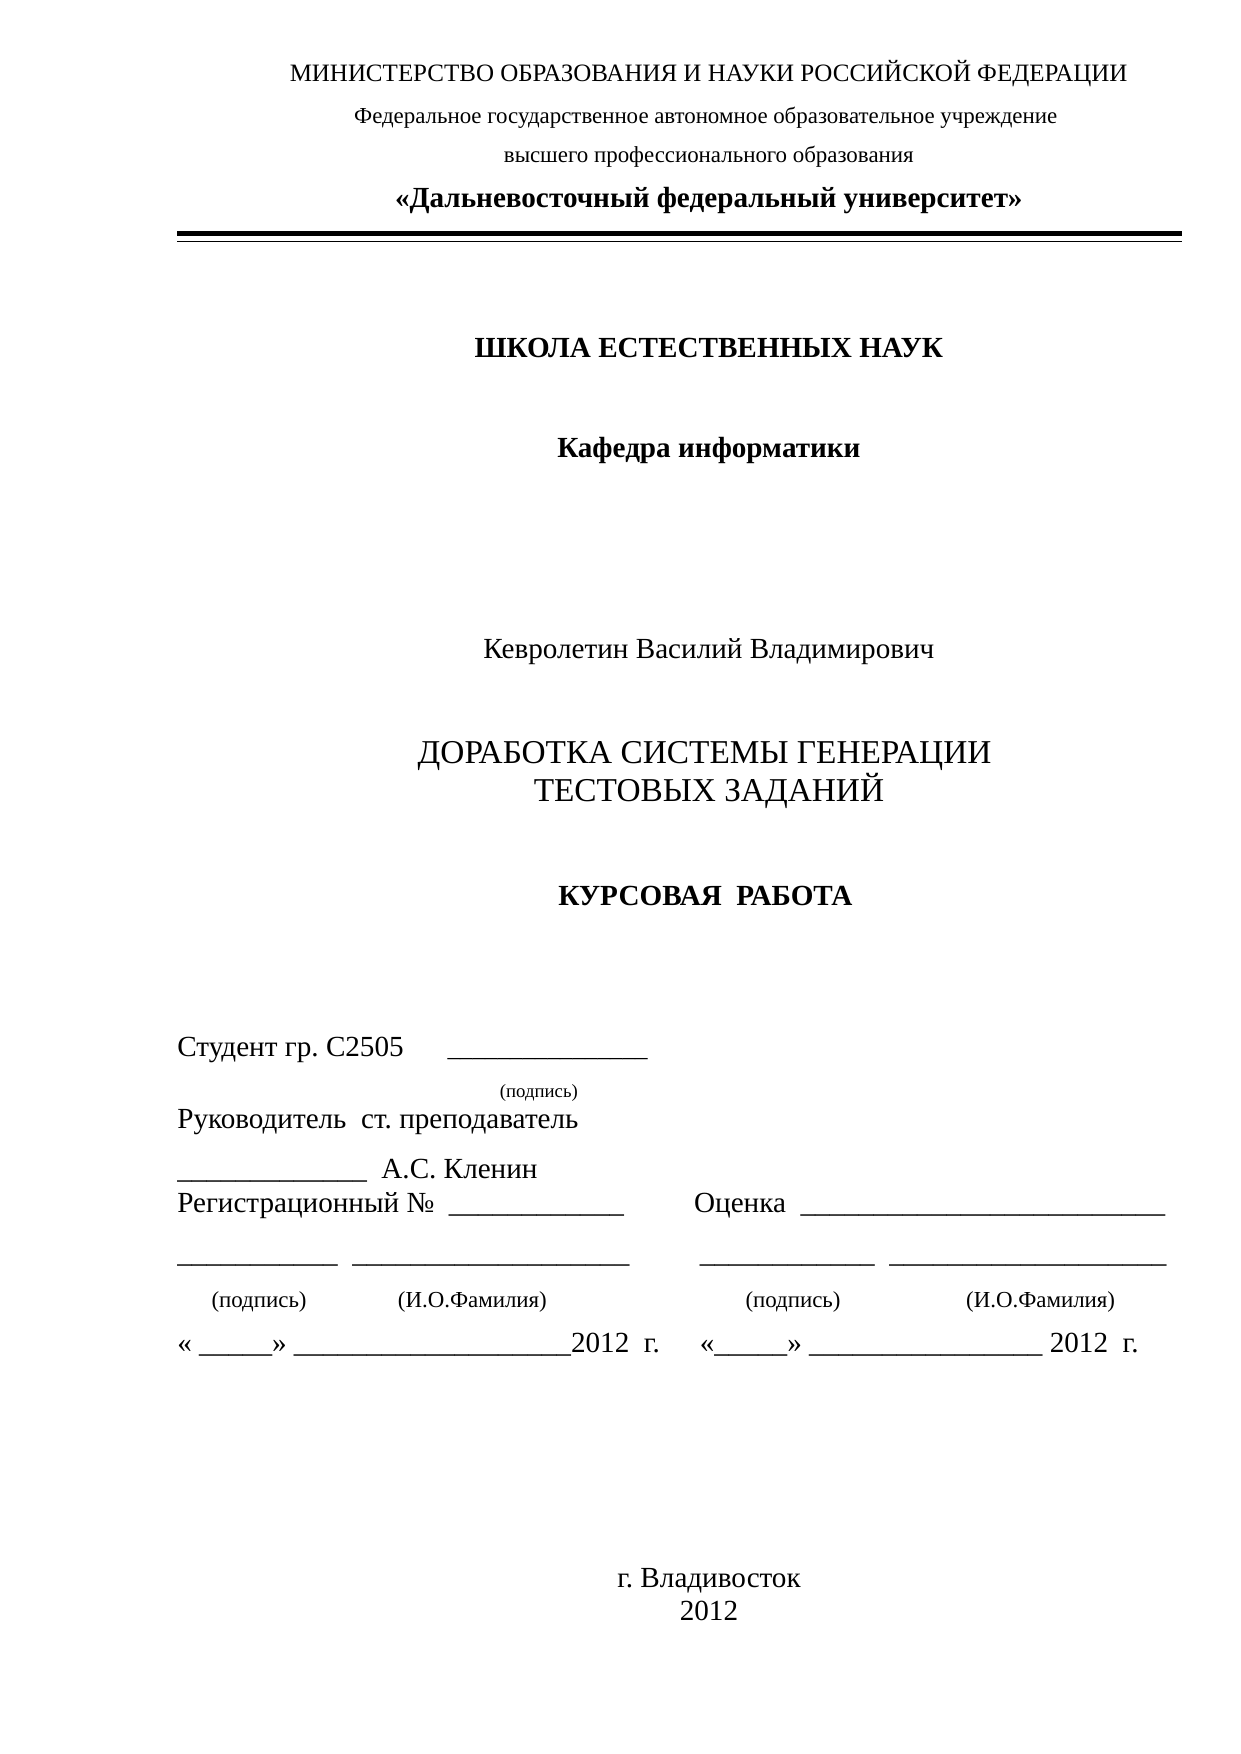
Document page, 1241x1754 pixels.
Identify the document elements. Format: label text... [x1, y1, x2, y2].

table_header Студент гр. С2505 ________________ (подпись) [166, 1029, 1211, 1101]
text высшего профессионального образования [177, 141, 1182, 167]
table_cell Регистрационный № ____________ ___________ ___________________ (подпись) (И.О.Фамилия) « _____» ___________________2012 г. [166, 1185, 679, 1359]
text г. Владивосток [177, 1560, 1182, 1593]
text КУРСОВАЯ РАБОТА [177, 878, 1182, 912]
table_cell Оценка _________________________ ____________ ___________________ (подпись) (И.О.Фамилия) «_____» ________________ 2012 г. [679, 1185, 1211, 1359]
text Кевролетин Василий Владимирович [177, 632, 1182, 665]
text Федеральное государственное автономное образовательное учреждение [177, 102, 1182, 128]
text ТЕСТОВЫХ ЗАДАНИЙ [177, 771, 1182, 809]
text ШКОЛА ЕСТЕСТВЕННЫХ НАУК [177, 330, 1182, 363]
text «Дальневосточный федеральный университет» [177, 181, 1182, 214]
text МИНИСТЕРСТВО ОБРАЗОВАНИЯ И НАУКИ РОССИЙСКОЙ ФЕДЕРАЦИИ [177, 58, 1182, 87]
table_cell Руководитель ст. преподаватель _____________ А.С. Кленин [166, 1101, 1211, 1185]
text Кафедра информатики [177, 430, 1182, 464]
text 2012 [177, 1593, 1182, 1627]
text ДОРАБОТКА СИСТЕМЫ ГЕНЕРАЦИИ [177, 732, 1182, 771]
